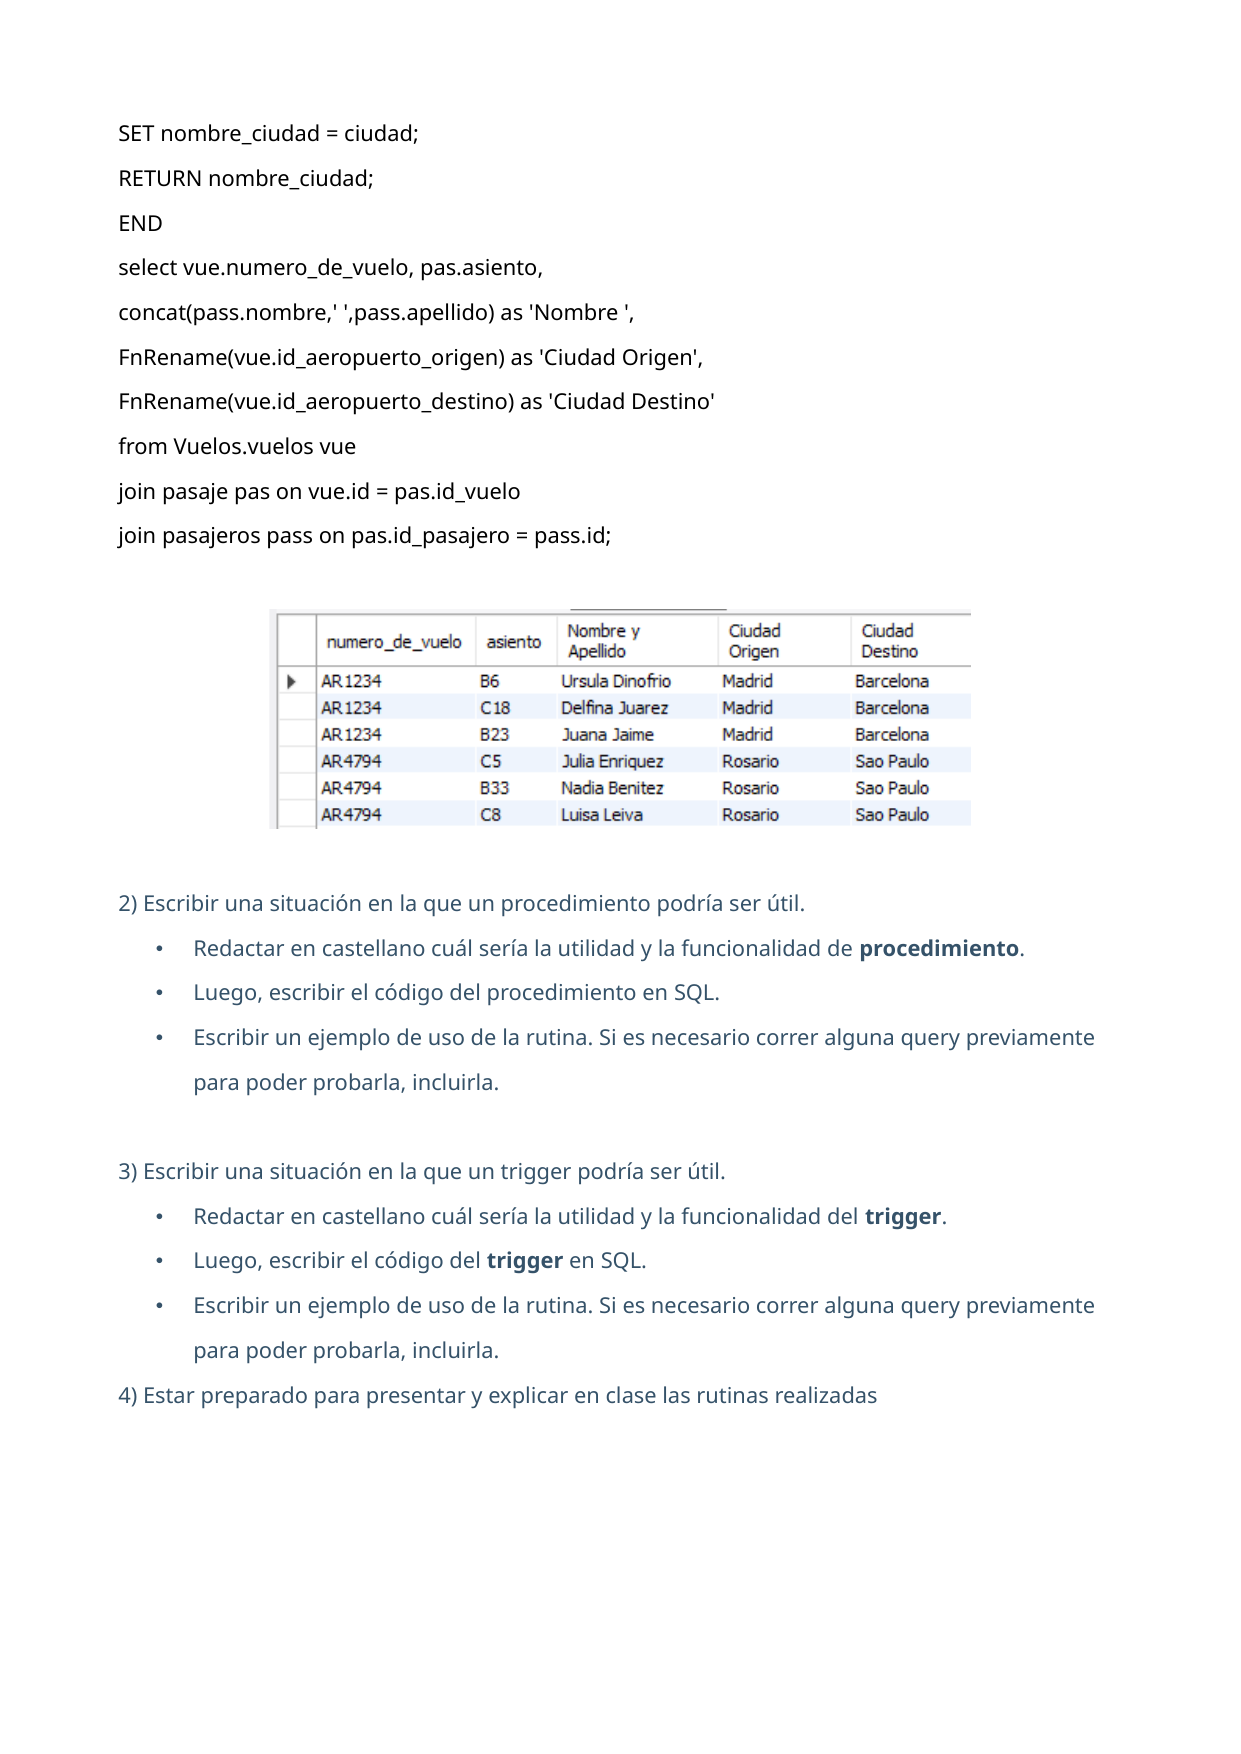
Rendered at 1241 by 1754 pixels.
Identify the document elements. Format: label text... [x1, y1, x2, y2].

text 2) Escribir una situación en la que un procedimiento podría ser útil. [118, 888, 1122, 918]
list Escribir un ejemplo de uso de la rutina. Si es necesario correr alguna query previamente para poder probarla, incluirla. [156, 1022, 1122, 1097]
text SET nombre_ciudad = ciudad; RETURN nombre_ciudad; END [118, 118, 1122, 237]
text select vue.numero_de_vuelo, pas.asiento, concat(pass.nombre,' ',pass.apellido) as 'Nombre ', FnRename(vue.id_aeropuerto_origen) as 'Ciudad Origen', FnRename(vue.id_aeropuerto_destino) as 'Ciudad Destino' from Vuelos.vuelos vue join pasaje pas on vue.id = pas.id_vuelo join pasajeros pass on pas.id_pasajero = pass.id; [118, 252, 1122, 550]
list Redactar en castellano cuál sería la utilidad y la funcionalidad de procedimiento. [156, 933, 1122, 962]
picture [269, 609, 971, 829]
list Redactar en castellano cuál sería la utilidad y la funcionalidad del trigger. [156, 1201, 1122, 1231]
text 3) Escribir una situación en la que un trigger podría ser útil. [118, 1156, 1122, 1186]
list Escribir un ejemplo de uso de la rutina. Si es necesario correr alguna query previamente para poder probarla, incluirla. [156, 1290, 1122, 1365]
text 4) Estar preparado para presentar y explicar en clase las rutinas realizadas [118, 1379, 1122, 1409]
list Luego, escribir el código del trigger en SQL. [156, 1246, 1122, 1275]
list Luego, escribir el código del procedimiento en SQL. [156, 977, 1122, 1007]
